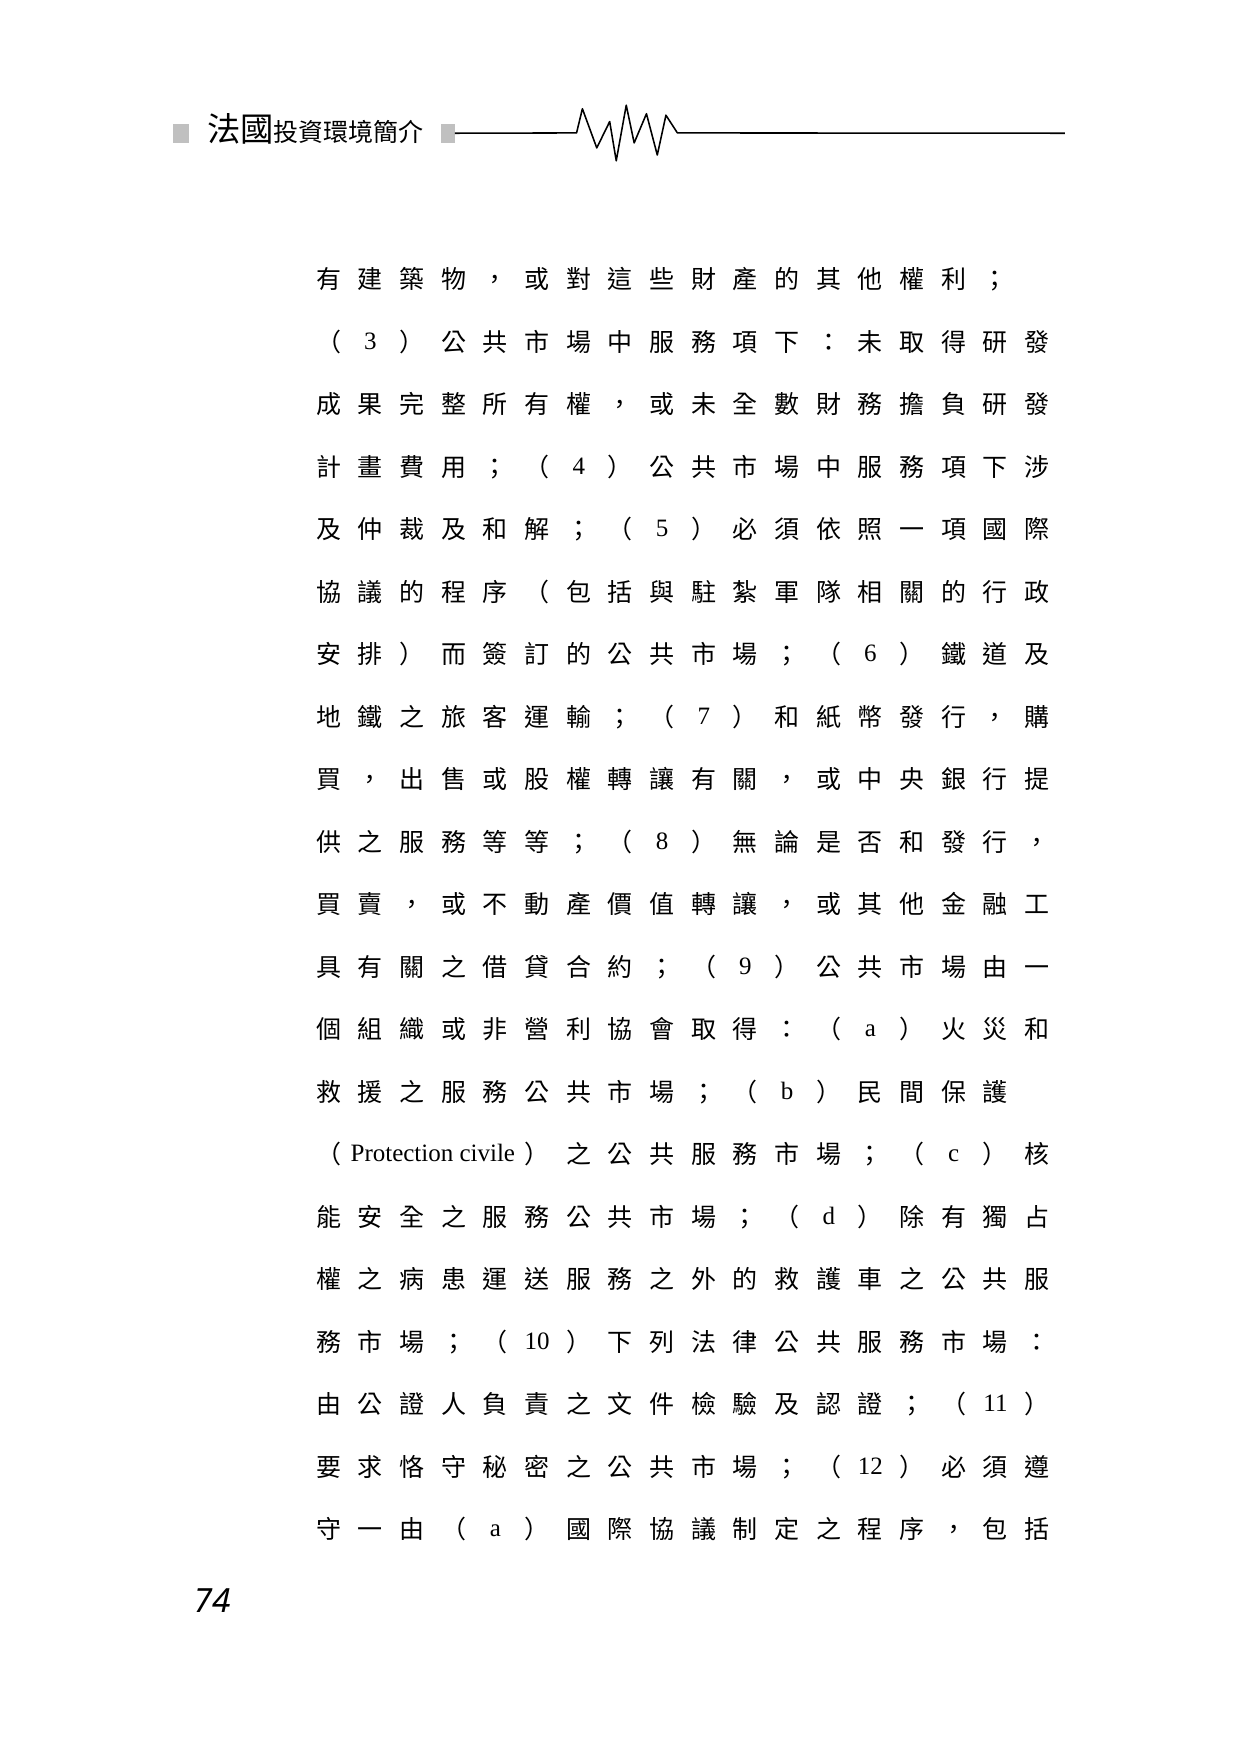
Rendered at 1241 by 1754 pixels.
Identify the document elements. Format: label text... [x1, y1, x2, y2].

text 有建築物，或對這些財產的其他權利；（3）公共市場中服務項下：未取得研發成果完整所有權，或未全數財務擔負研發計畫費用；（4）公共市場中服務項下涉及仲裁及和解；（5）必須依照一項國際協議的程序（包括與駐紮軍隊相關的行政安排）而簽訂的公共市場；（6）鐵道及地鐵之旅客運輸；（7）和紙幣發行，購買，出售或股權轉讓有關，或中央銀行提供之服務等等；（8）無論是否和發行，買賣，或不動產價值轉讓，或其他金融工具有關之借貸合約；（9）公共市場由一個組織或非營利協會取得：（a）火災和救援之服務公共市場；（b）民間保護（Protection civile）之公共服務市場；（c）核能安全之服務公共市場；（d）除有獨占權之病患運送服務之外的救護車之公共服務市場；（10）下列法律公共服務市場：由公證人負責之文件檢驗及認證；（11）要求恪守秘密之公共市場；（12）必須遵守一由（a）國際協議制定之程序，包括 [207, 236, 1058, 1549]
